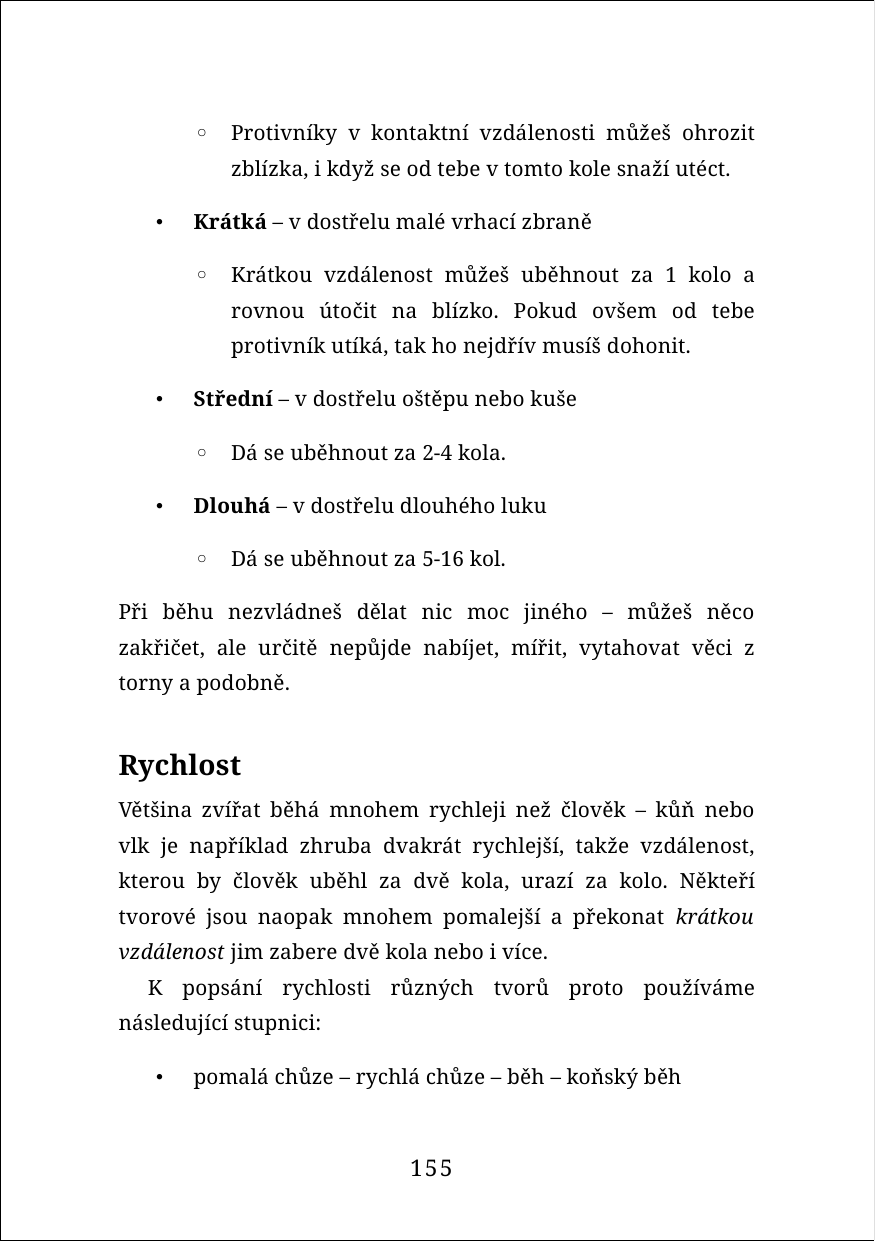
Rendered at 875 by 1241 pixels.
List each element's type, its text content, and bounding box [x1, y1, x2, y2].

list Krátkou vzdálenost můžeš uběhnout za 1 kolo a rovnou útočit na blízko. Pokud ovšem od tebe protivník utíká, tak ho nejdřív musíš dohonit. [193, 260, 756, 360]
list Krátká – v dostřelu malé vrhací zbraně [156, 207, 756, 235]
list Dá se uběhnout za 2-4 kola. [193, 438, 756, 466]
list Protivníky v kontaktní vzdálenosti můžeš ohrozit zblízka, i když se od tebe v tomto kole snaží utéct. [193, 118, 756, 182]
list Střední – v dostřelu oštěpu nebo kuše [156, 384, 756, 413]
list Dá se uběhnout za 5-16 kol. [193, 544, 756, 573]
text Většina zvířat běhá mnohem rychleji než člověk – kůň nebo vlk je například zhruba dvakrát rychlejší, takže vzdálenost, kterou by člověk uběhl za dvě kola, urazí za kolo. Někteří tvorové jsou naopak mnohem pomalejší a překonat krátkou vzdálenost jim zabere dvě kola nebo i více. K popsání rychlosti různých tvorů proto používáme následující stupnici: [118, 795, 756, 1037]
subtitle Rychlost [118, 745, 756, 784]
list pomalá chůze – rychlá chůze – běh – koňský běh [156, 1062, 756, 1090]
list Dlouhá – v dostřelu dlouhého luku [156, 491, 756, 519]
text Při běhu nezvládneš dělat nic moc jiného – můžeš něco zakřičet, ale určitě nepůjde nabíjet, mířit, vytahovat věci z torny a podobně. [118, 597, 756, 697]
